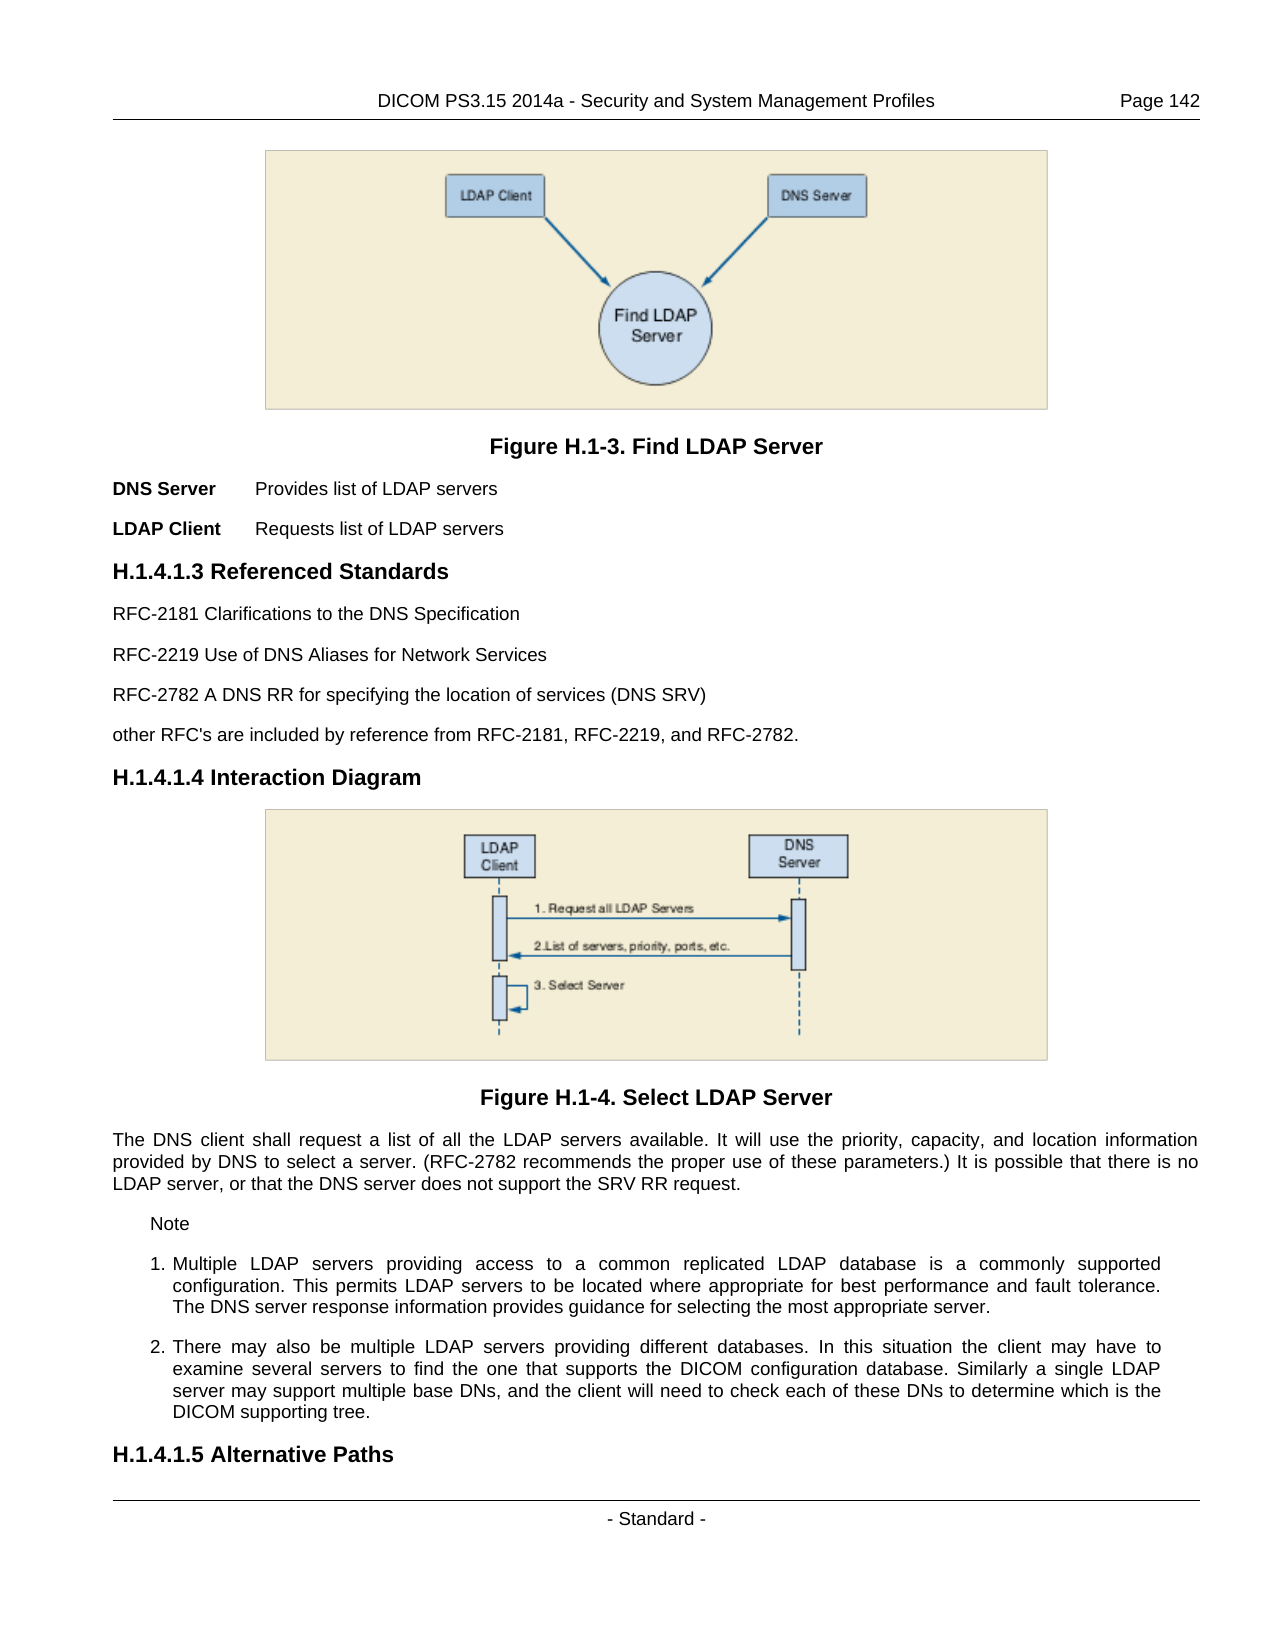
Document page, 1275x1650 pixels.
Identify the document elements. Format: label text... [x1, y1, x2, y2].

text RFC-2782 A DNS RR for specifying the location of services (DNS SRV) [112, 684, 1200, 705]
text other RFC's are included by reference from RFC-2181, RFC-2219, and RFC-2782. [112, 724, 1200, 746]
text Note [150, 1213, 1162, 1234]
text LDAP Client Requests list of LDAP servers [112, 518, 1200, 540]
text H.1.4.1.3 Referenced Standards [112, 558, 1200, 584]
text Figure H.1-4. Select LDAP Server [112, 1084, 1200, 1110]
text RFC-2181 Clarifications to the DNS Specification [112, 603, 1200, 625]
text RFC-2219 Use of DNS Aliases for Network Services [112, 643, 1200, 665]
text H.1.4.1.4 Interaction Diagram [112, 764, 1200, 790]
list There may also be multiple LDAP servers providing different databases. In this situation the client may have to examine several servers to find the one that supports the DICOM configuration database. Similarly a single LDAP server may support multiple base DNs, and the client will need to check each of these DNs to determine which is the DICOM supporting tree. [150, 1336, 1162, 1423]
text DNS Server Provides list of LDAP servers [112, 478, 1200, 499]
text The DNS client shall request a list of all the LDAP servers available. It will use the priority, capacity, and location information provided by DNS to select a server. (RFC-2782 recommends the proper use of these parameters.) It is possible that there is no LDAP server, or that the DNS server does not support the SRV RR request. [112, 1129, 1200, 1194]
picture [264, 808, 1049, 1062]
picture [264, 150, 1049, 411]
text H.1.4.1.5 Alternative Paths [112, 1441, 1200, 1467]
list Multiple LDAP servers providing access to a common replicated LDAP database is a commonly supported configuration. This permits LDAP servers to be located where appropriate for best performance and fault tolerance. The DNS server response information provides guidance for selecting the most appropriate server. [150, 1253, 1162, 1318]
text Figure H.1-3. Find LDAP Server [112, 433, 1200, 459]
